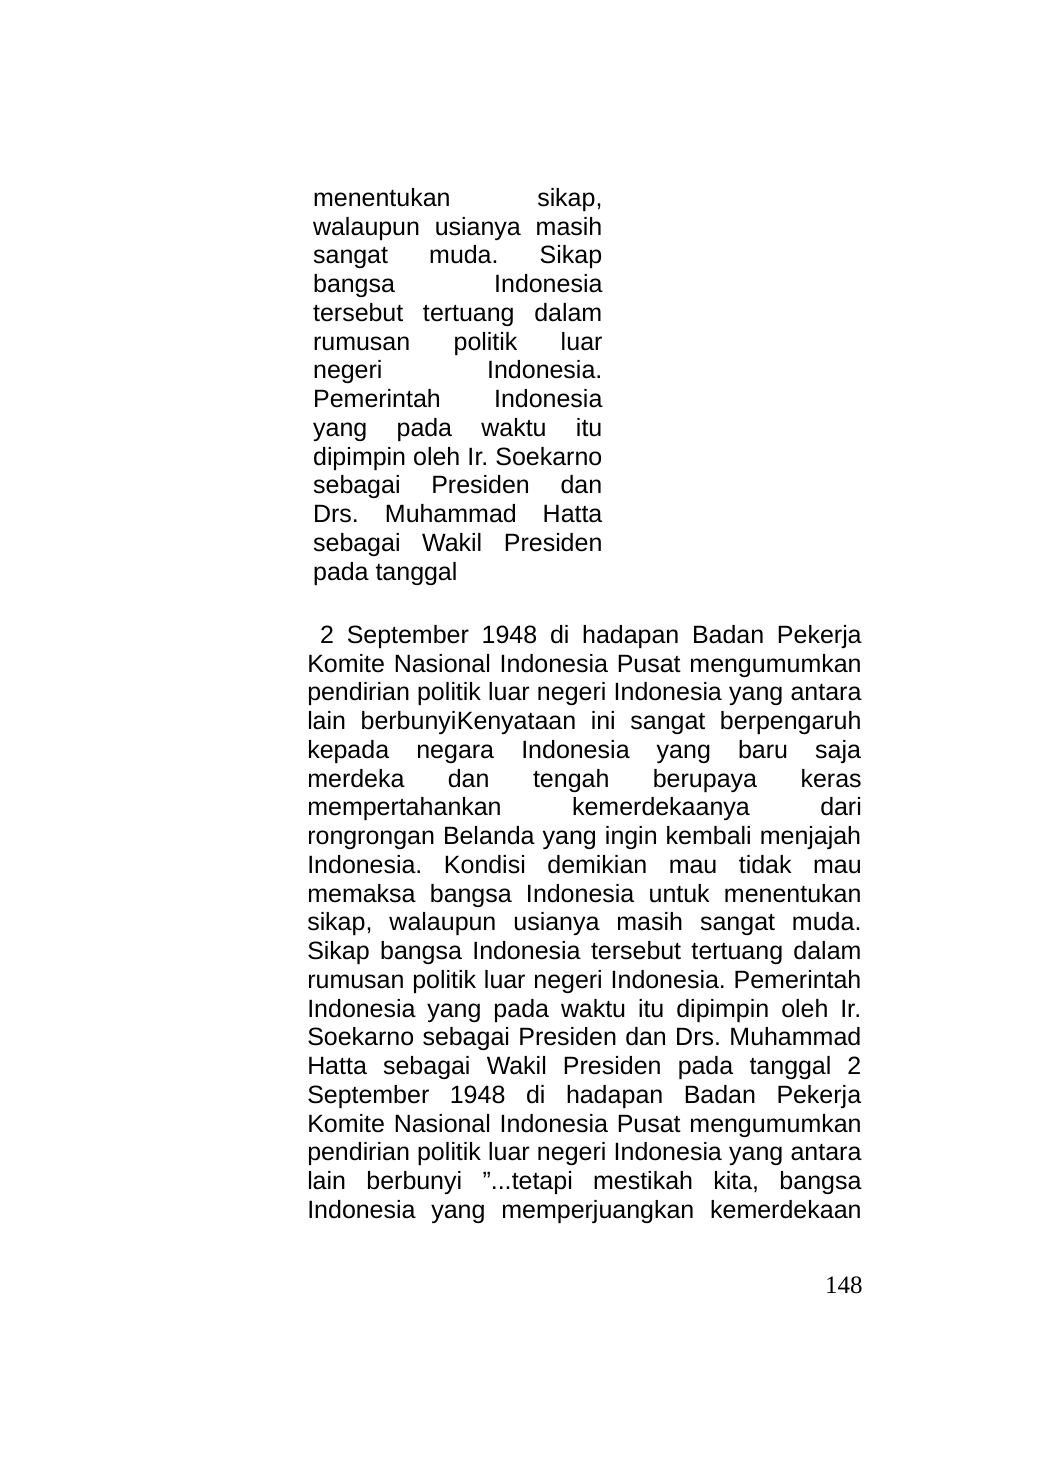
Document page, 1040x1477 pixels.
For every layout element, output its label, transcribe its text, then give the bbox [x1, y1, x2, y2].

table_header [608, 177, 1039, 591]
table_header menentukan sikap, walaupun usianya masih sangat muda. Sikap bangsa Indonesia tersebut tertuang dalam rumusan politik luar negeri Indonesia. Pemerintah Indonesia yang pada waktu itu dipimpin oleh Ir. Soekarno sebagai Presiden dan Drs. Muhammad Hatta sebagai Wakil Presiden pada tanggal [236, 177, 608, 591]
text 2 September 1948 di hadapan Badan Pekerja Komite Nasional Indonesia Pusat mengumumkan pendirian politik luar negeri Indonesia yang antara lain berbunyiKenyataan ini sangat berpengaruh kepada negara Indonesia yang baru saja merdeka dan tengah berupaya keras mempertahankan kemerdekaanya dari rongrongan Belanda yang ingin kembali menjajah Indonesia. Kondisi demikian mau tidak mau memaksa bangsa Indonesia untuk menentukan sikap, walaupun usianya masih sangat muda. Sikap bangsa Indonesia tersebut tertuang dalam rumusan politik luar negeri Indonesia. Pemerintah Indonesia yang pada waktu itu dipimpin oleh Ir. Soekarno sebagai Presiden dan Drs. Muhammad Hatta sebagai Wakil Presiden pada tanggal 2 September 1948 di hadapan Badan Pekerja Komite Nasional Indonesia Pusat mengumumkan pendirian politik luar negeri Indonesia yang antara lain berbunyi ”...tetapi mestikah kita, bangsa Indonesia yang memperjuangkan kemerdekaan [307, 620, 862, 1224]
